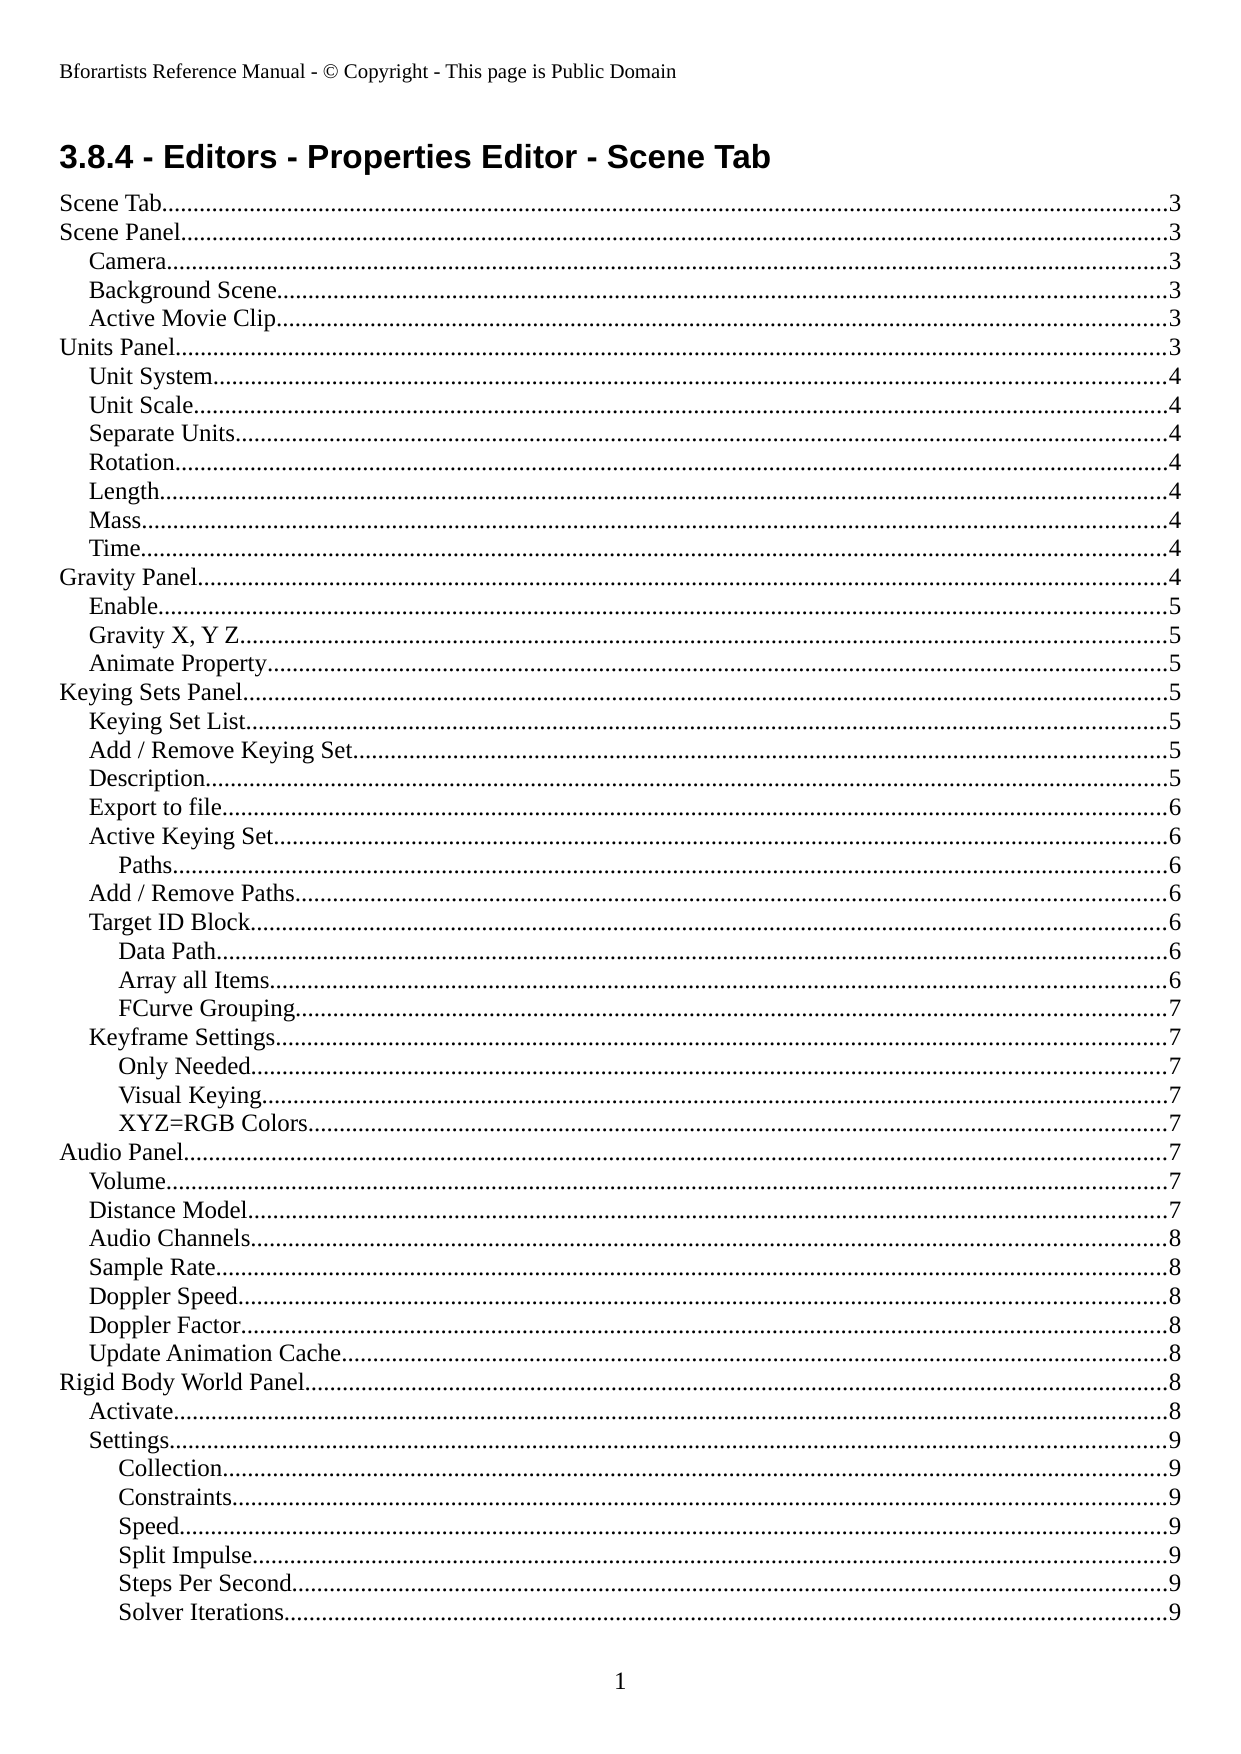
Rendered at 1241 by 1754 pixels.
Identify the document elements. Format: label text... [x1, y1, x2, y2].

text Audio Panel 7 [59, 1137, 1181, 1166]
text Paths 6 [118, 850, 1181, 878]
text Rotation 4 [88, 447, 1181, 476]
text Keyframe Settings 7 [88, 1022, 1181, 1051]
text Active Keying Set 6 [88, 821, 1181, 850]
text Doppler Speed 8 [88, 1281, 1181, 1310]
text Update Animation Cache 8 [88, 1338, 1181, 1367]
text Doppler Factor 8 [88, 1310, 1181, 1338]
text Mass 4 [88, 505, 1181, 533]
text Scene Panel 3 [59, 217, 1181, 246]
text Steps Per Second 9 [118, 1568, 1181, 1597]
text Unit Scale 4 [88, 390, 1181, 418]
text Keying Set List 5 [88, 706, 1181, 735]
text Audio Channels 8 [88, 1223, 1181, 1252]
text Data Path 6 [118, 936, 1181, 965]
text Add / Remove Paths 6 [88, 878, 1181, 907]
text Only Needed 7 [118, 1051, 1181, 1080]
text Gravity X, Y Z 5 [88, 620, 1181, 648]
text Rigid Body World Panel 8 [59, 1367, 1181, 1396]
subtitle 3.8.4 - Editors - Properties Editor - Scene Tab [59, 138, 1181, 176]
text Separate Units 4 [88, 418, 1181, 447]
text Background Scene 3 [88, 275, 1181, 303]
text XYZ=RGB Colors 7 [118, 1108, 1181, 1137]
text Split Impulse 9 [118, 1540, 1181, 1568]
text Activate 8 [88, 1396, 1181, 1425]
text Volume 7 [88, 1166, 1181, 1195]
text Description 5 [88, 763, 1181, 792]
text Export to file 6 [88, 792, 1181, 821]
text Array all Items 6 [118, 965, 1181, 993]
text Active Movie Clip 3 [88, 303, 1181, 332]
text Settings 9 [88, 1425, 1181, 1453]
text Speed 9 [118, 1511, 1181, 1540]
text Units Panel 3 [59, 332, 1181, 361]
text Time 4 [88, 533, 1181, 562]
text Length 4 [88, 476, 1181, 505]
text Animate Property 5 [88, 648, 1181, 677]
text Visual Keying 7 [118, 1080, 1181, 1108]
text Sample Rate 8 [88, 1252, 1181, 1281]
text Distance Model 7 [88, 1195, 1181, 1223]
text Gravity Panel 4 [59, 562, 1181, 591]
text Collection 9 [118, 1453, 1181, 1482]
text Keying Sets Panel 5 [59, 677, 1181, 706]
text Enable 5 [88, 591, 1181, 620]
text FCurve Grouping 7 [118, 993, 1181, 1022]
text Unit System 4 [88, 361, 1181, 390]
text Camera 3 [88, 246, 1181, 275]
text Scene Tab 3 [59, 188, 1181, 217]
text Target ID Block 6 [88, 907, 1181, 936]
text Solver Iterations 9 [118, 1597, 1181, 1626]
text Add / Remove Keying Set 5 [88, 735, 1181, 763]
text Constraints 9 [118, 1482, 1181, 1511]
